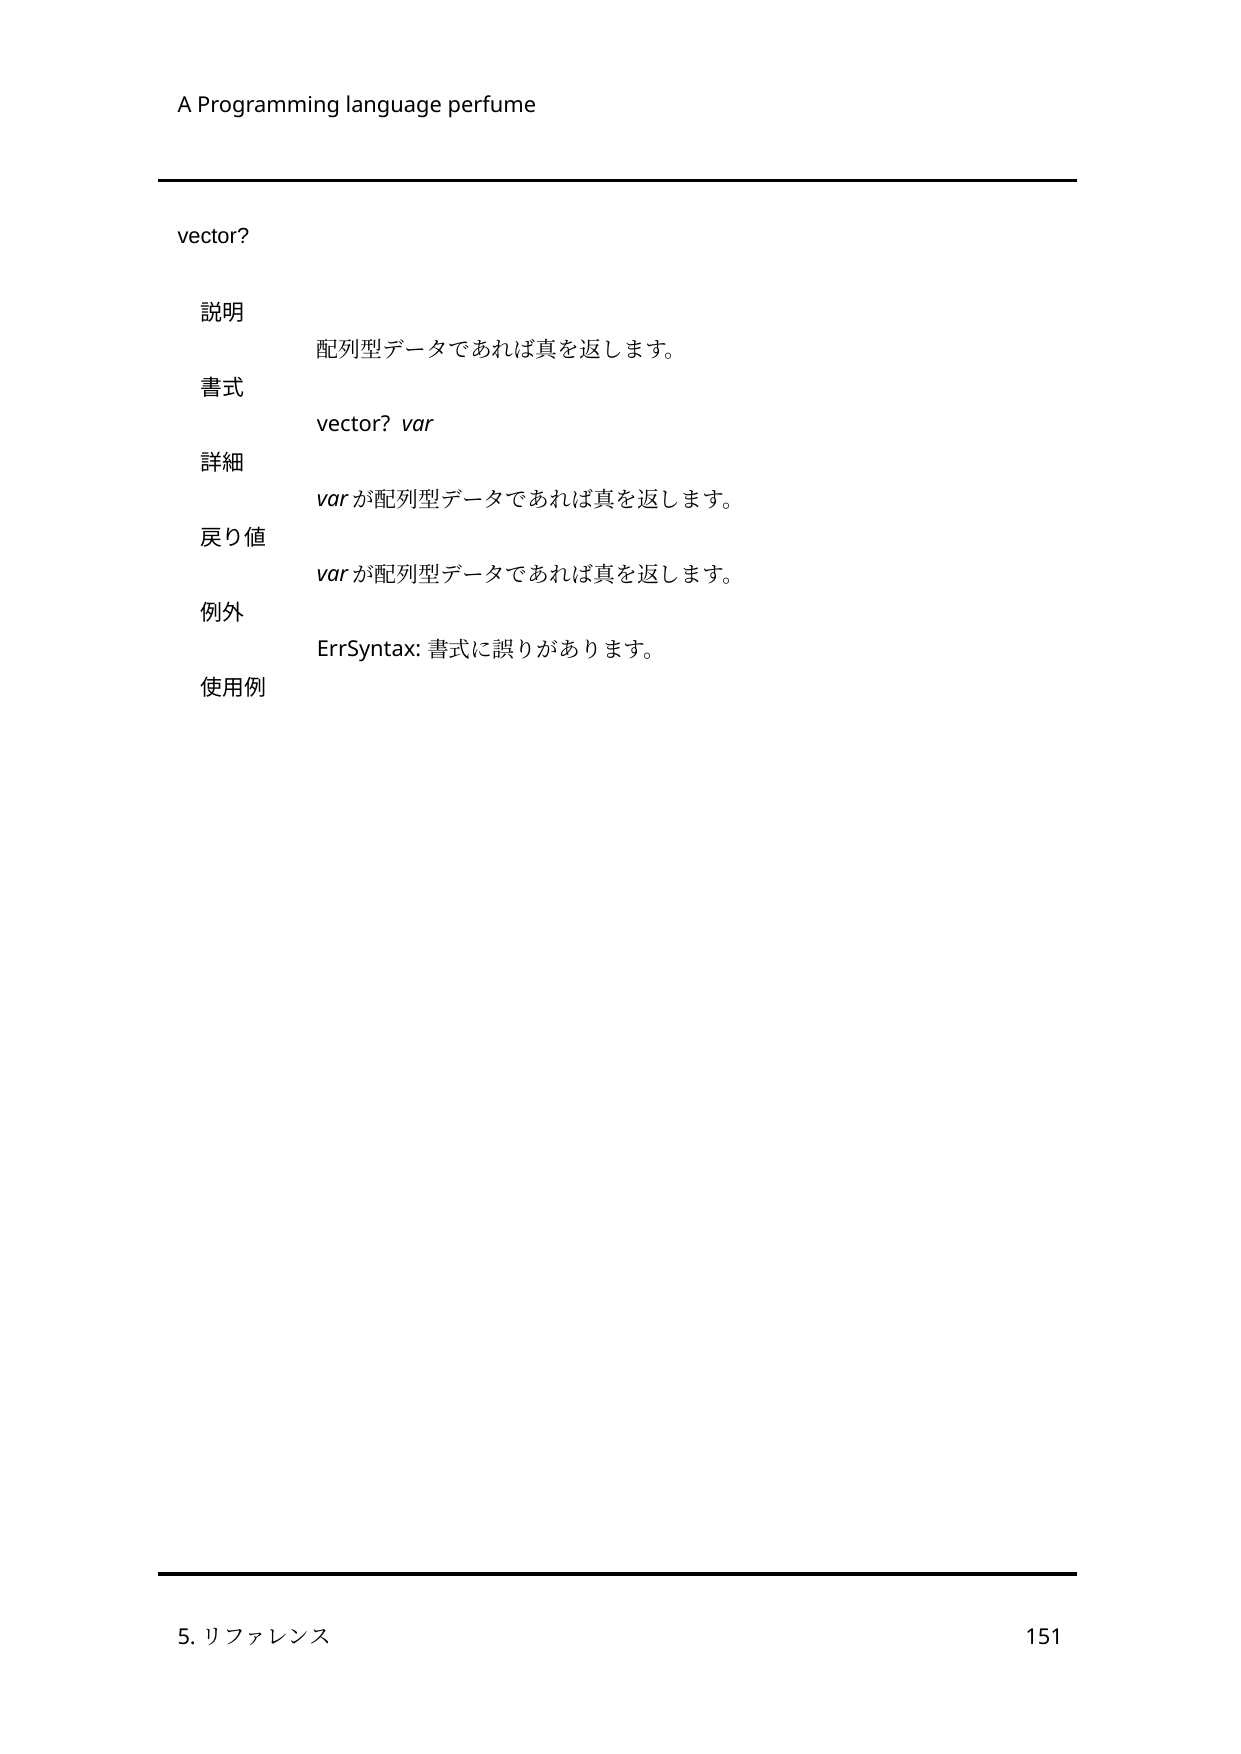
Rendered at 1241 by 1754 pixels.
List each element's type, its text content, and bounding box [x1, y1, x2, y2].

table_cell ErrSyntax: 書式に誤りがあります。 [317, 592, 1063, 667]
table_cell [317, 667, 1063, 742]
table_cell 戻り値 [200, 517, 317, 592]
table_cell 詳細 [200, 442, 317, 517]
table_cell 使用例 [200, 667, 317, 742]
subtitle vector? [177, 217, 1063, 254]
table_cell varが配列型データであれば真を返します。 [317, 442, 1063, 517]
table_header 配列型データであれば真を返します。 [317, 292, 1063, 367]
table_header 説明 [200, 292, 317, 367]
table_cell vector? var [317, 367, 1063, 442]
table_cell varが配列型データであれば真を返します。 [317, 517, 1063, 592]
table_cell 例外 [200, 592, 317, 667]
table_cell 書式 [200, 367, 317, 442]
